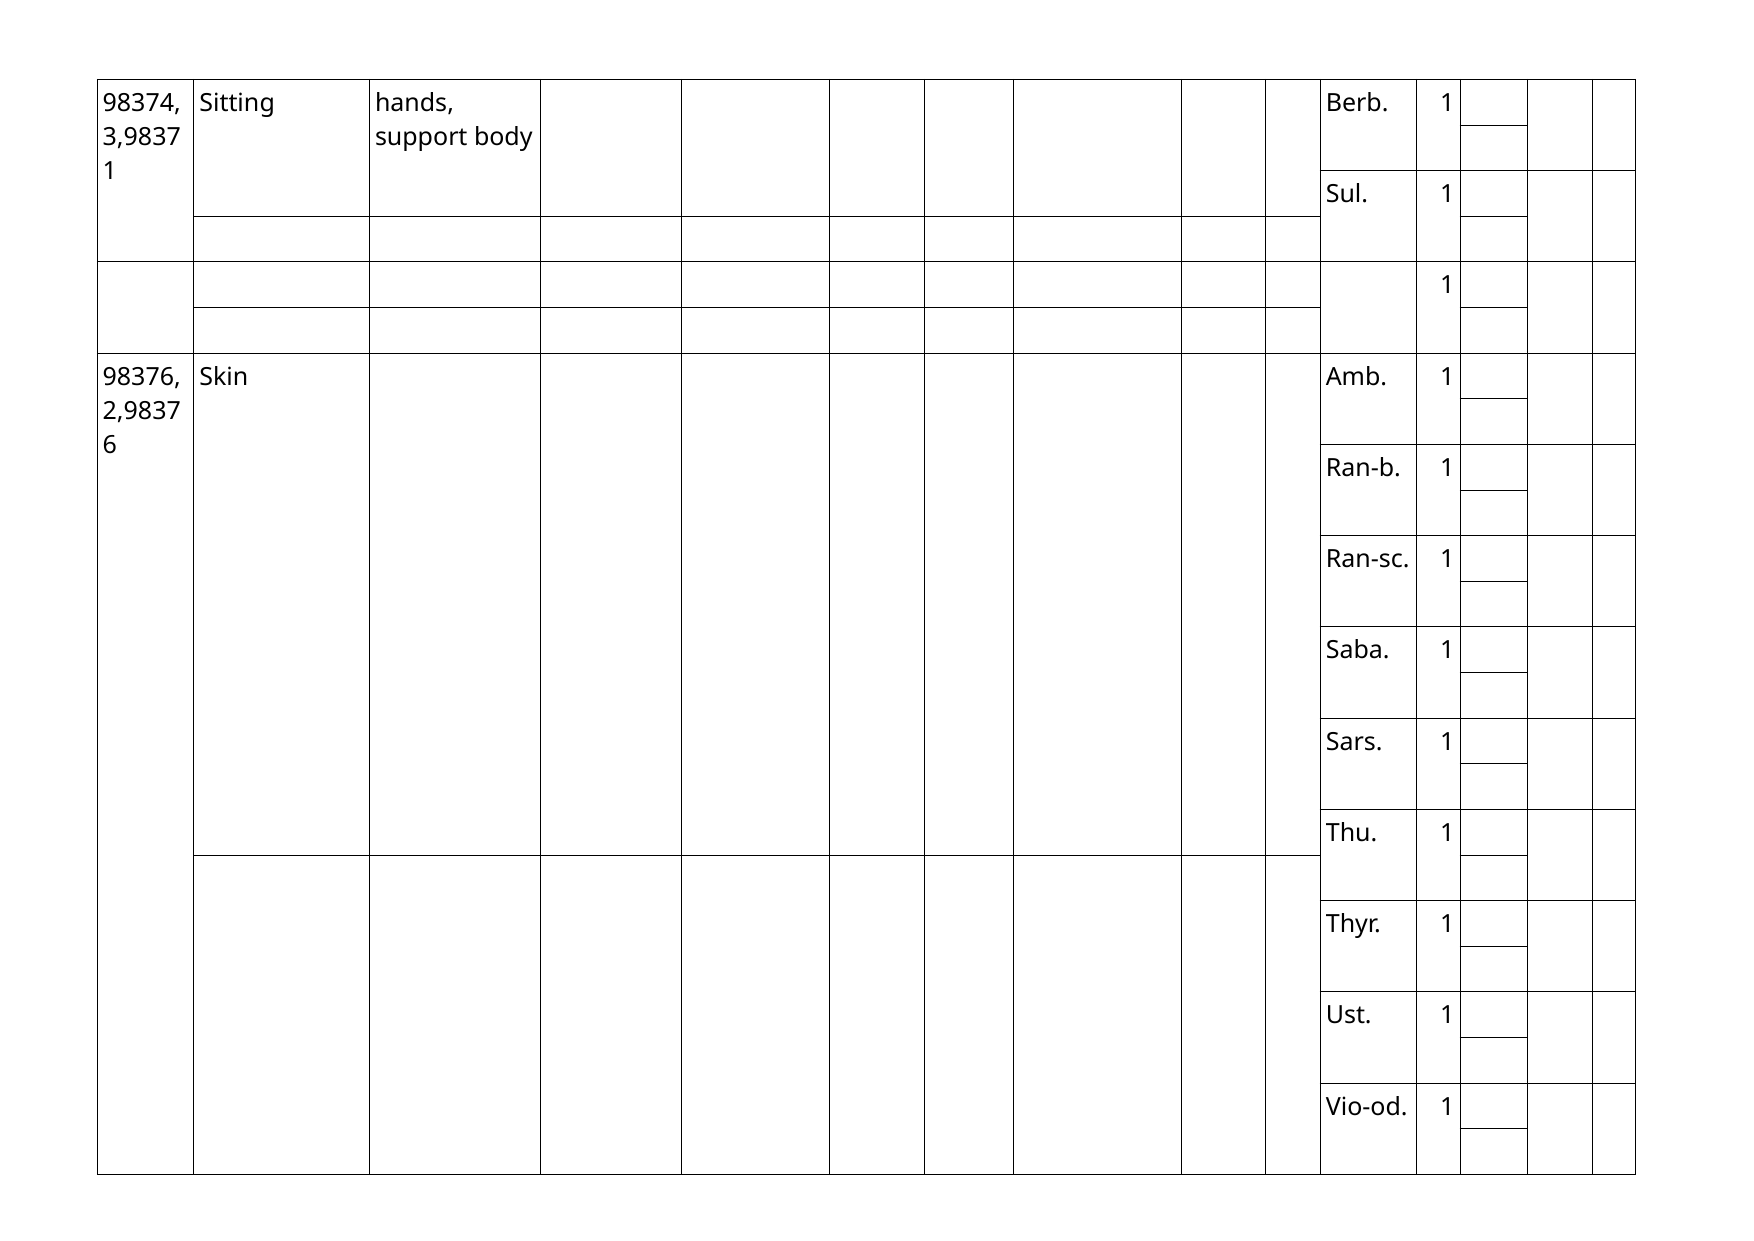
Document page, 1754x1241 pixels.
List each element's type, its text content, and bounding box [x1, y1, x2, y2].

table_cell [1528, 445, 1592, 535]
table_cell [370, 308, 540, 353]
table_cell 1 [1417, 901, 1460, 991]
table_cell [1593, 80, 1635, 170]
table_cell 1 [1417, 1084, 1460, 1174]
table_cell Sars. [1321, 719, 1416, 809]
table_cell [1593, 1084, 1635, 1174]
table_cell [1528, 719, 1592, 809]
table_cell [541, 354, 681, 854]
table_cell [830, 217, 924, 261]
table_cell [1593, 445, 1635, 535]
table_cell 1 [1417, 627, 1460, 718]
table_cell [1593, 901, 1635, 991]
table_cell [1182, 354, 1265, 854]
table_cell [1182, 262, 1265, 307]
table_cell [1593, 719, 1635, 809]
table_cell [1593, 354, 1635, 444]
table_cell [925, 217, 1013, 261]
table_cell [1461, 1129, 1527, 1174]
table_cell [1321, 262, 1416, 353]
table_cell 98374,3,98371 [98, 80, 193, 261]
table_cell [194, 856, 369, 1174]
table_cell [541, 856, 681, 1174]
table_cell Ran-b. [1321, 445, 1416, 535]
table_cell [830, 262, 924, 307]
table_cell [830, 308, 924, 353]
table_cell [1461, 992, 1527, 1037]
table_cell [1593, 536, 1635, 626]
table_cell [1461, 901, 1527, 946]
table_cell [1528, 1084, 1592, 1174]
table_cell [1461, 810, 1527, 854]
table_cell [1014, 354, 1181, 854]
table_cell [1182, 217, 1265, 261]
table_cell [1593, 171, 1635, 261]
table_cell [1461, 673, 1527, 718]
table_cell 1 [1417, 445, 1460, 535]
table_cell [830, 856, 924, 1174]
table_cell 98376,2,98376 [98, 354, 193, 1174]
table_cell [925, 354, 1013, 854]
table_cell [1266, 856, 1320, 1174]
table_cell Saba. [1321, 627, 1416, 718]
table_cell [1014, 80, 1181, 216]
table_cell [1014, 217, 1181, 261]
table_cell [1461, 126, 1527, 170]
table_cell [194, 308, 369, 353]
table_cell 1 [1417, 992, 1460, 1083]
table_cell [1182, 856, 1265, 1174]
table_cell [1593, 810, 1635, 900]
table_cell [1182, 308, 1265, 353]
table_cell Skin [194, 354, 369, 854]
table_cell [1461, 856, 1527, 900]
table_cell [1461, 217, 1527, 261]
table_cell [682, 856, 829, 1174]
table_cell [925, 80, 1013, 216]
table_cell [194, 217, 369, 261]
table_cell [682, 80, 829, 216]
table_cell [1266, 354, 1320, 854]
table_cell 1 [1417, 80, 1460, 170]
table_cell 1 [1417, 536, 1460, 626]
table_cell hands, support body [370, 80, 540, 216]
table_cell [98, 262, 193, 353]
table_cell [1593, 627, 1635, 718]
table_cell [682, 308, 829, 353]
table_cell [1528, 810, 1592, 900]
table_cell 1 [1417, 719, 1460, 809]
table_cell [682, 262, 829, 307]
table_cell [1461, 308, 1527, 353]
table_cell [925, 262, 1013, 307]
table_cell [1528, 536, 1592, 626]
table_cell [1014, 308, 1181, 353]
table_cell [370, 354, 540, 854]
table_cell [1266, 80, 1320, 216]
table_cell [1461, 627, 1527, 672]
table_cell [370, 262, 540, 307]
table_cell [1528, 80, 1592, 170]
table_cell [1461, 1084, 1527, 1128]
table_cell Berb. [1321, 80, 1416, 170]
table_cell Thu. [1321, 810, 1416, 900]
table_cell [370, 856, 540, 1174]
table_cell [1014, 262, 1181, 307]
table_cell 1 [1417, 171, 1460, 261]
table_cell [830, 80, 924, 216]
table_cell [1528, 992, 1592, 1083]
table_cell Ran-sc. [1321, 536, 1416, 626]
table_cell [1528, 627, 1592, 718]
table_cell [1461, 80, 1527, 124]
table_cell [370, 217, 540, 261]
table_cell [1593, 262, 1635, 353]
table_cell [194, 262, 369, 307]
table_cell 1 [1417, 262, 1460, 353]
table_cell [1528, 171, 1592, 261]
table_cell [1014, 856, 1181, 1174]
table_cell [682, 354, 829, 854]
table_cell [925, 308, 1013, 353]
table_cell [1461, 947, 1527, 991]
table_cell [541, 217, 681, 261]
table_cell [1461, 582, 1527, 626]
table_cell [830, 354, 924, 854]
table_cell Amb. [1321, 354, 1416, 444]
table_cell [1528, 262, 1592, 353]
table_cell [1461, 262, 1527, 307]
table_cell [1593, 992, 1635, 1083]
table_cell [1528, 901, 1592, 991]
table_cell [1461, 1038, 1527, 1083]
table_cell [541, 308, 681, 353]
table_cell [1266, 262, 1320, 307]
table_cell [1461, 445, 1527, 489]
table_cell [1182, 80, 1265, 216]
table_cell [1528, 354, 1592, 444]
table_cell Thyr. [1321, 901, 1416, 991]
table_cell [682, 217, 829, 261]
table_cell [1266, 217, 1320, 261]
table_cell [1461, 171, 1527, 216]
table_cell Sul. [1321, 171, 1416, 261]
table_cell [1461, 764, 1527, 809]
table_cell Vio-od. [1321, 1084, 1416, 1174]
table_cell 1 [1417, 354, 1460, 444]
table_cell [1461, 536, 1527, 581]
table_cell [1266, 308, 1320, 353]
table_cell Ust. [1321, 992, 1416, 1083]
table_cell [541, 262, 681, 307]
table_cell Sitting [194, 80, 369, 216]
table_cell [541, 80, 681, 216]
table_cell [925, 856, 1013, 1174]
table_cell [1461, 719, 1527, 763]
table_cell [1461, 399, 1527, 444]
table_cell [1461, 354, 1527, 398]
table_cell 1 [1417, 810, 1460, 900]
table_cell [1461, 491, 1527, 535]
